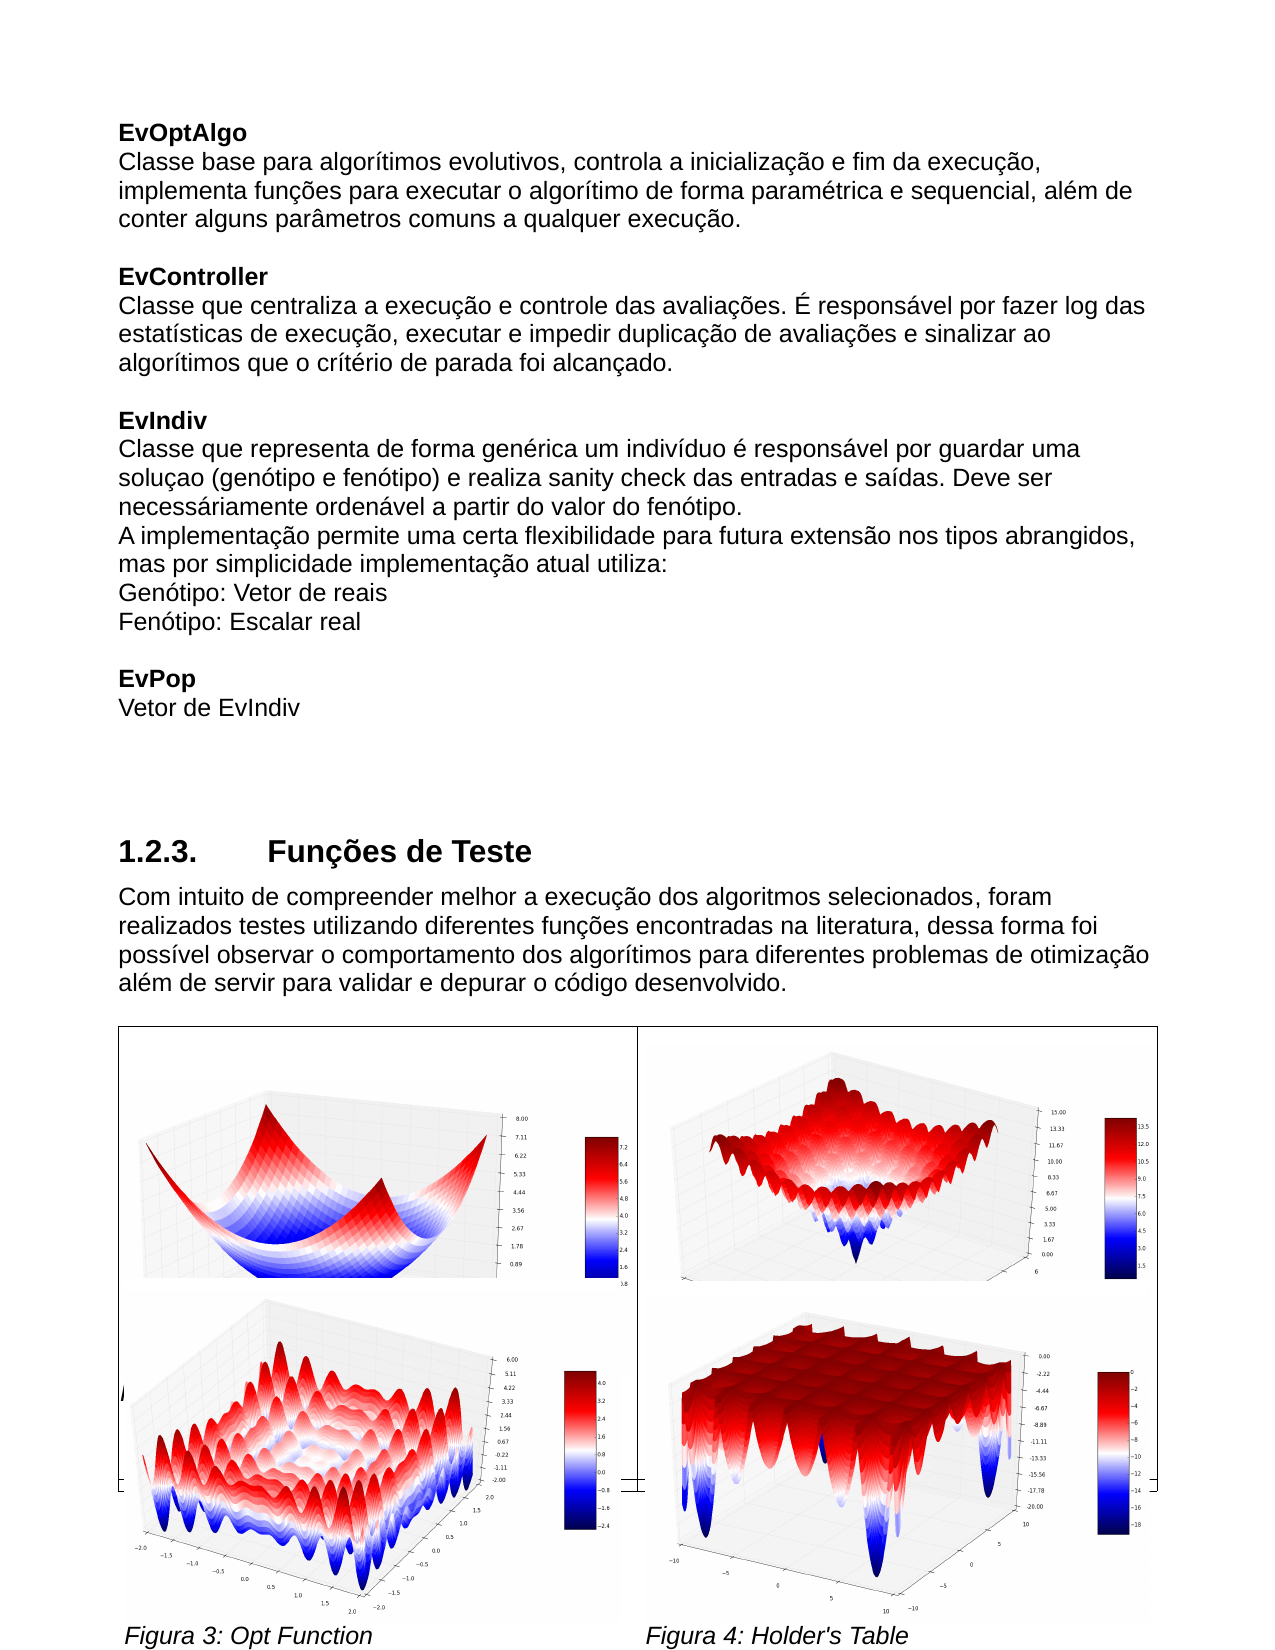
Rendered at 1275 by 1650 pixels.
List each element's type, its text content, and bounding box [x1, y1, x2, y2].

table_cell [621, 1480, 637, 1491]
text Vetor de EvIndiv [118, 693, 1157, 722]
table_header [1150, 1376, 1157, 1404]
text EvController [118, 262, 1157, 291]
text EvPop [118, 664, 1157, 693]
text Classe que centraliza a execução e controle das avaliações. É responsável por fazer log das estatísticas de execução, executar e impedir duplicação de avaliações e sinalizar ao algorítimos que o crítério de parada foi alcançado. [118, 291, 1157, 377]
text Classe base para algorítimos evolutivos, controla a inicialização e fim da execução, implementa funções para executar o algorítimo de forma paramétrica e sequencial, além de conter alguns parâmetros comuns a qualquer execução. [118, 147, 1157, 233]
table_cell [645, 1622, 1149, 1650]
table_header [1150, 1405, 1157, 1479]
table_cell [119, 1480, 124, 1491]
picture [645, 1044, 1157, 1622]
table_cell [1150, 1480, 1157, 1491]
text A implementação permite uma certa flexibilidade para futura extensão nos tipos abrangidos, mas por simplicidade implementação atual utiliza: [118, 521, 1157, 578]
table_cell [124, 1278, 621, 1291]
table_cell [645, 1281, 1149, 1294]
table_header [638, 1027, 1157, 1479]
text Com intuito de compreender melhor a execução dos algoritmos selecionados, foram realizados testes utilizando diferentes funções encontradas na literatura, dessa forma foi possível observar o comportamento dos algorítimos para diferentes problemas de otimização além de servir para validar e depurar o código desenvolvido. [118, 882, 1157, 997]
table_header [119, 1378, 124, 1479]
subtitle Funções de Teste [118, 833, 1157, 869]
table_header [119, 1027, 637, 1479]
text Fenótipo: Escalar real [118, 607, 1157, 636]
text EvOptAlgo [118, 118, 1157, 147]
table_cell [638, 1480, 645, 1491]
picture [119, 1080, 634, 1622]
table_cell [124, 1622, 621, 1650]
text Genótipo: Vetor de reais [118, 578, 1157, 607]
text EvIndiv [118, 406, 1157, 434]
text Classe que representa de forma genérica um indivíduo é responsável por guardar uma soluçao (genótipo e fenótipo) e realiza sanity check das entradas e saídas. Deve ser necessáriamente ordenável a partir do valor do fenótipo. [118, 434, 1157, 521]
